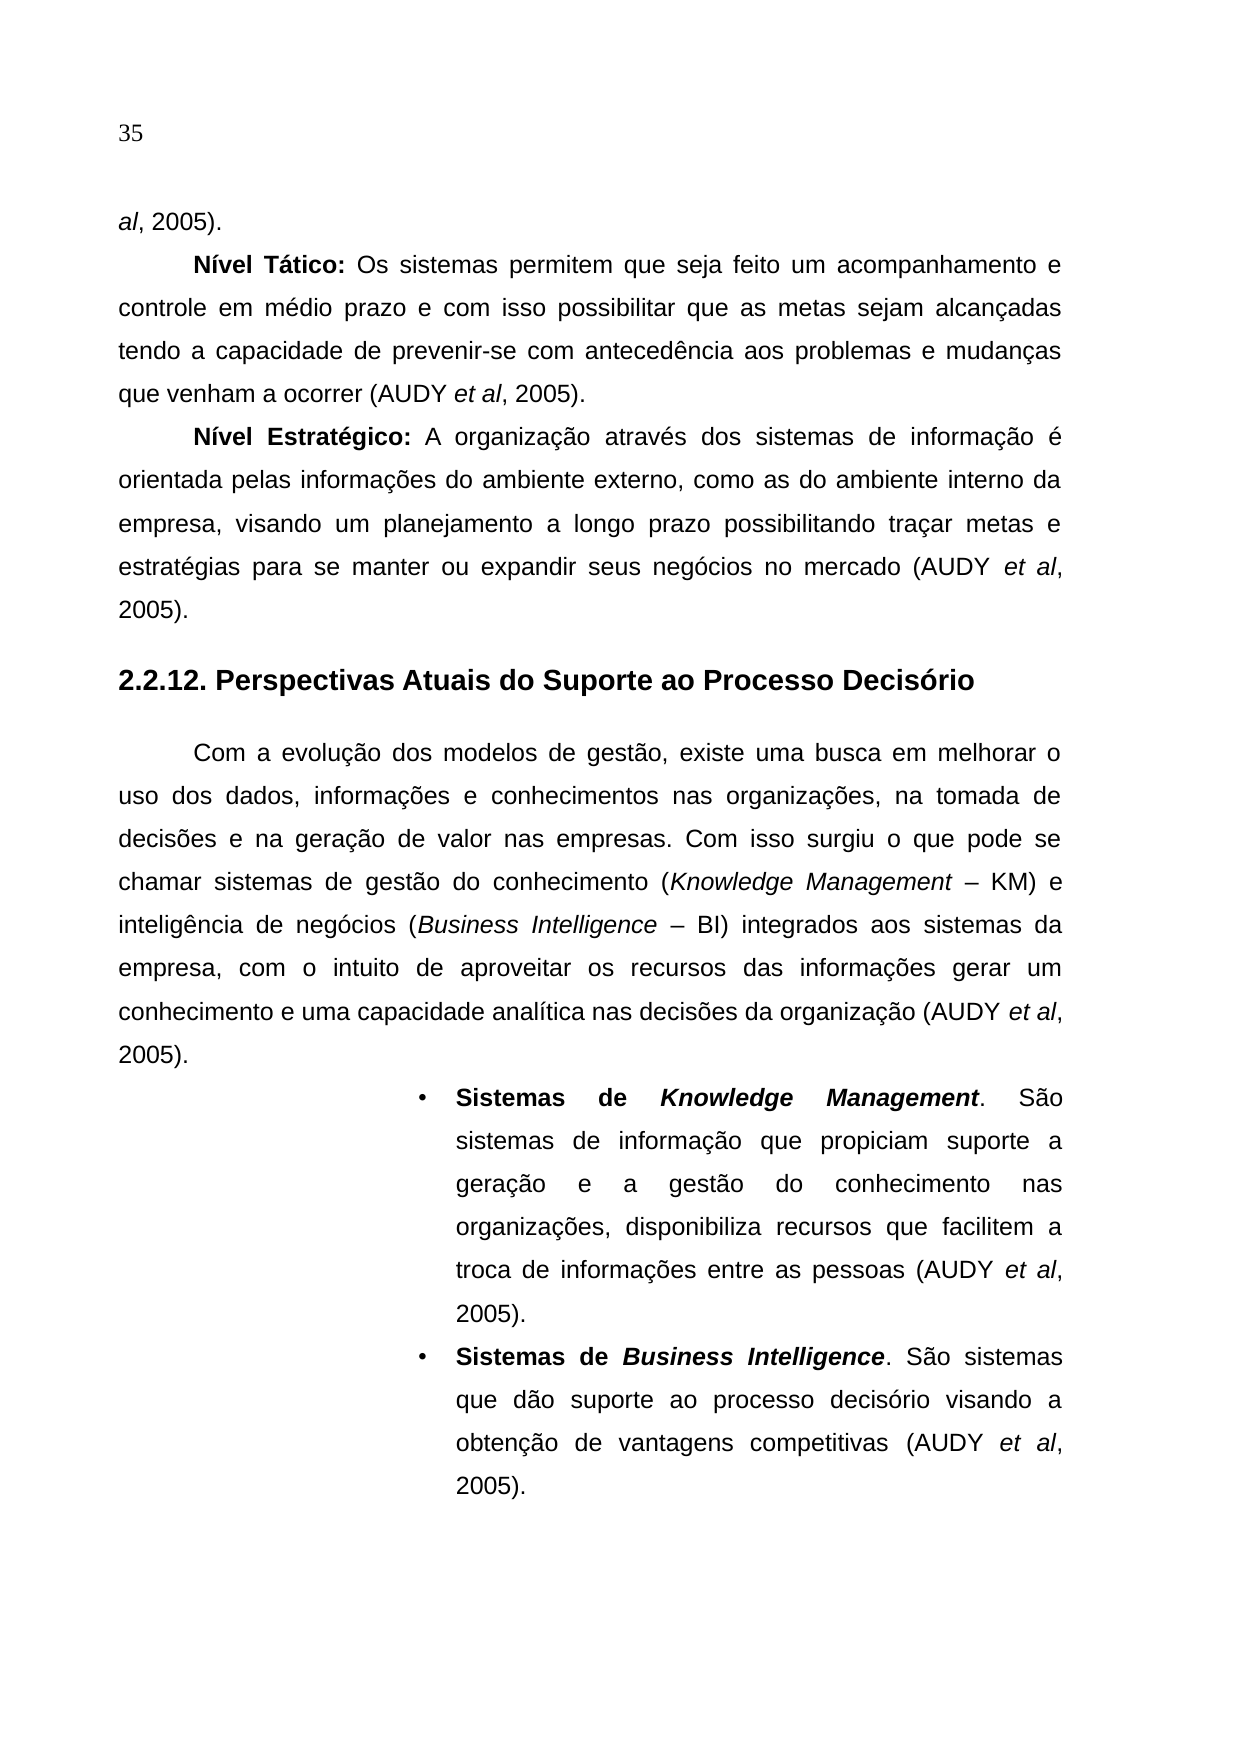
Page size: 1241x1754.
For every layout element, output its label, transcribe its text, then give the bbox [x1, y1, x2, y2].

list Sistemas de Business Intelligence. São sistemas que dão suporte ao processo decisório visando a obtenção de vantagens competitivas (AUDY et al, 2005). [418, 1342, 1063, 1500]
subtitle 2.2.12. Perspectivas Atuais do Suporte ao Processo Decisório [118, 663, 1063, 696]
text Nível Estratégico: A organização através dos sistemas de informação é orientada pelas informações do ambiente externo, como as do ambiente interno da empresa, visando um planejamento a longo prazo possibilitando traçar metas e estratégias para se manter ou expandir seus negócios no mercado (AUDY et al, 2005). [118, 422, 1063, 623]
list Sistemas de Knowledge Management. São sistemas de informação que propiciam suporte a geração e a gestão do conhecimento nas organizações, disponibiliza recursos que facilitem a troca de informações entre as pessoas (AUDY et al, 2005). [418, 1083, 1063, 1327]
text Nível Tático: Os sistemas permitem que seja feito um acompanhamento e controle em médio prazo e com isso possibilitar que as metas sejam alcançadas tendo a capacidade de prevenir-se com antecedência aos problemas e mudanças que venham a ocorrer (AUDY et al, 2005). [118, 250, 1063, 408]
text al, 2005). [118, 207, 1063, 235]
text Com a evolução dos modelos de gestão, existe uma busca em melhorar o uso dos dados, informações e conhecimentos nas organizações, na tomada de decisões e na geração de valor nas empresas. Com isso surgiu o que pode se chamar sistemas de gestão do conhecimento (Knowledge Management – KM) e inteligência de negócios (Business Intelligence – BI) integrados aos sistemas da empresa, com o intuito de aproveitar os recursos das informações gerar um conhecimento e uma capacidade analítica nas decisões da organização (AUDY et al, 2005). [118, 738, 1063, 1068]
